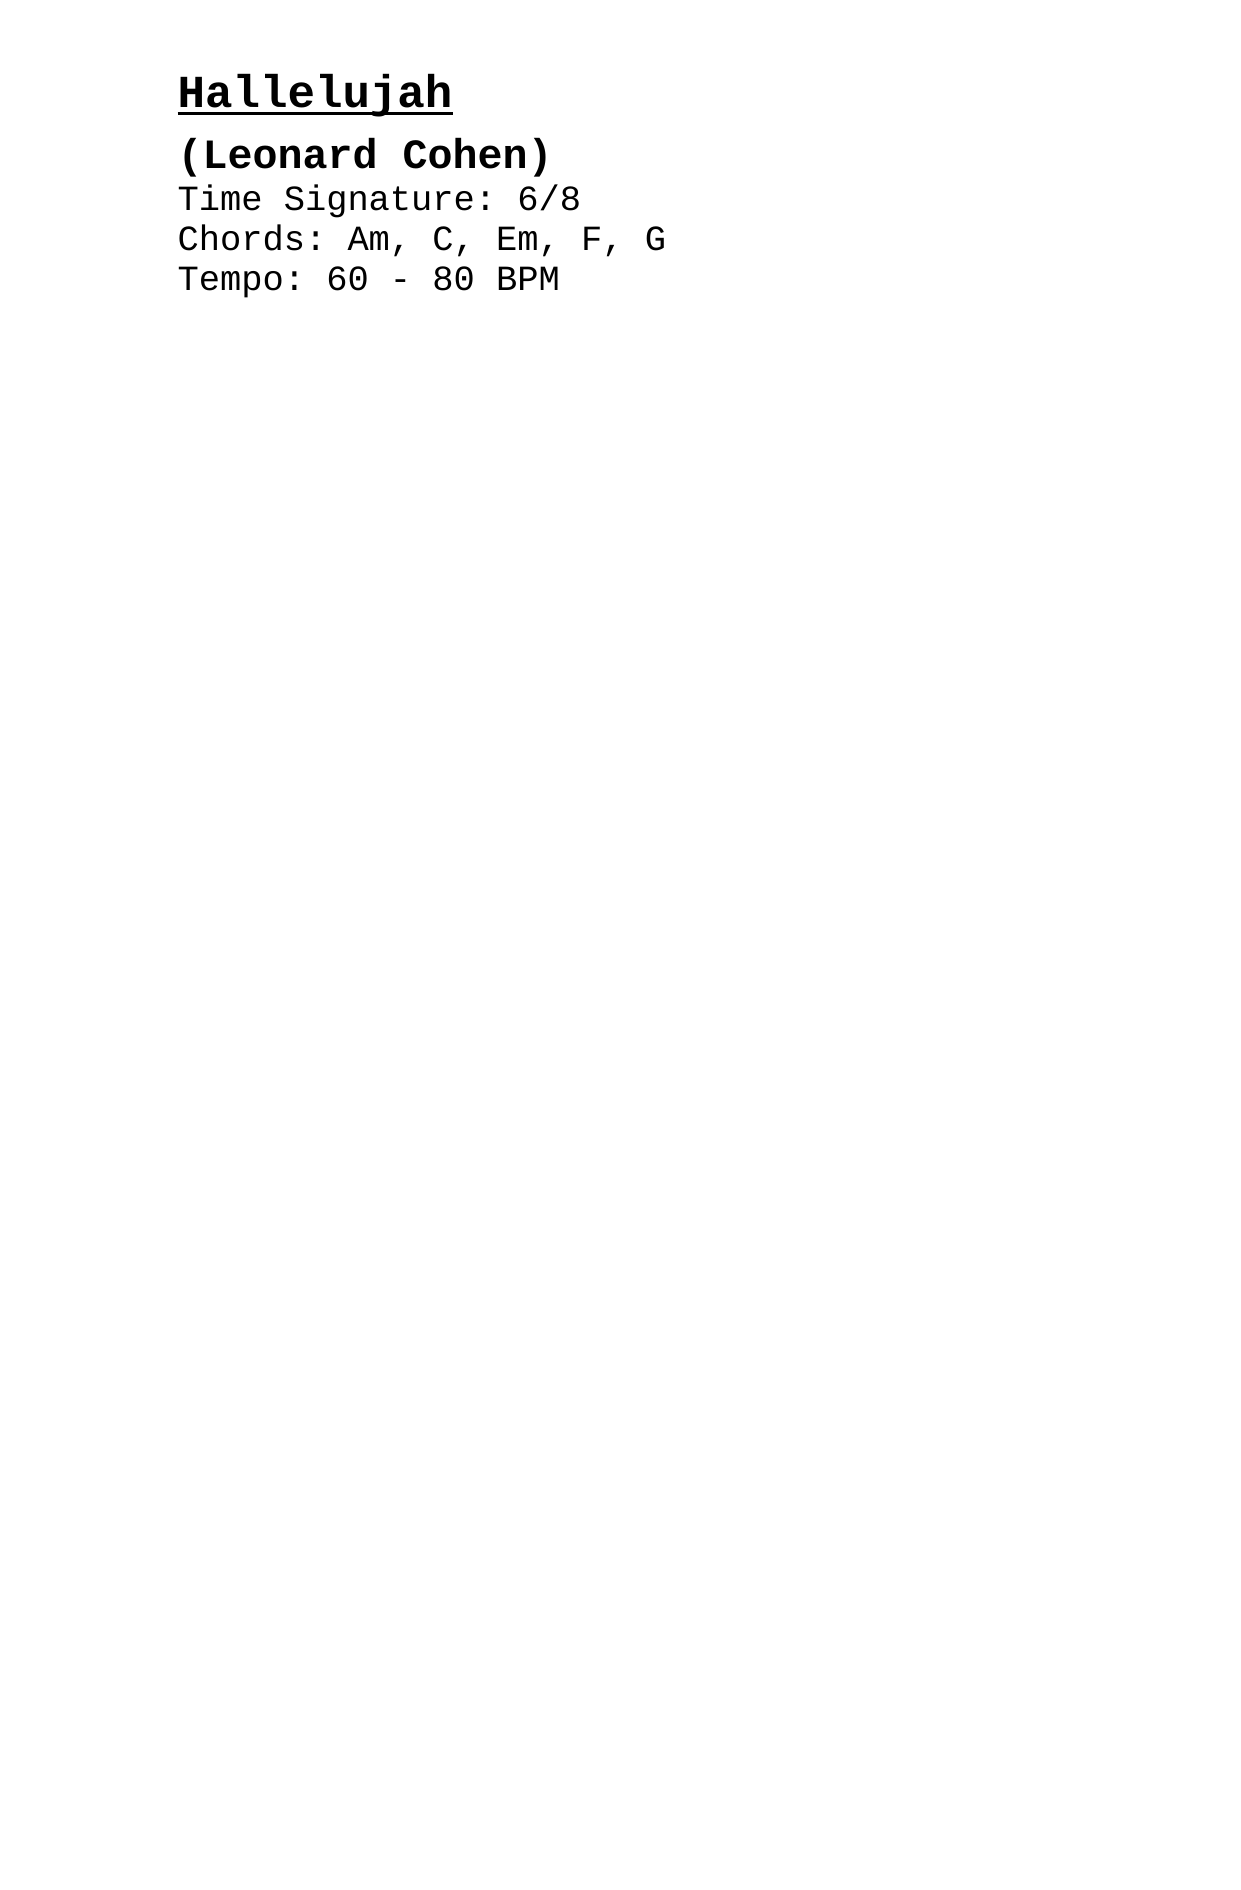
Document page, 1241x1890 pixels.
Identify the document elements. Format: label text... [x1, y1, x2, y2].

text Time Signature: 6/8 [177, 181, 1196, 221]
subtitle Hallelujah [177, 69, 1196, 121]
text Chords: Am, C, Em, F, G [177, 221, 1196, 261]
subtitle (Leonard Cohen) [177, 134, 1196, 181]
text Tempo: 60 - 80 BPM [177, 261, 1196, 301]
